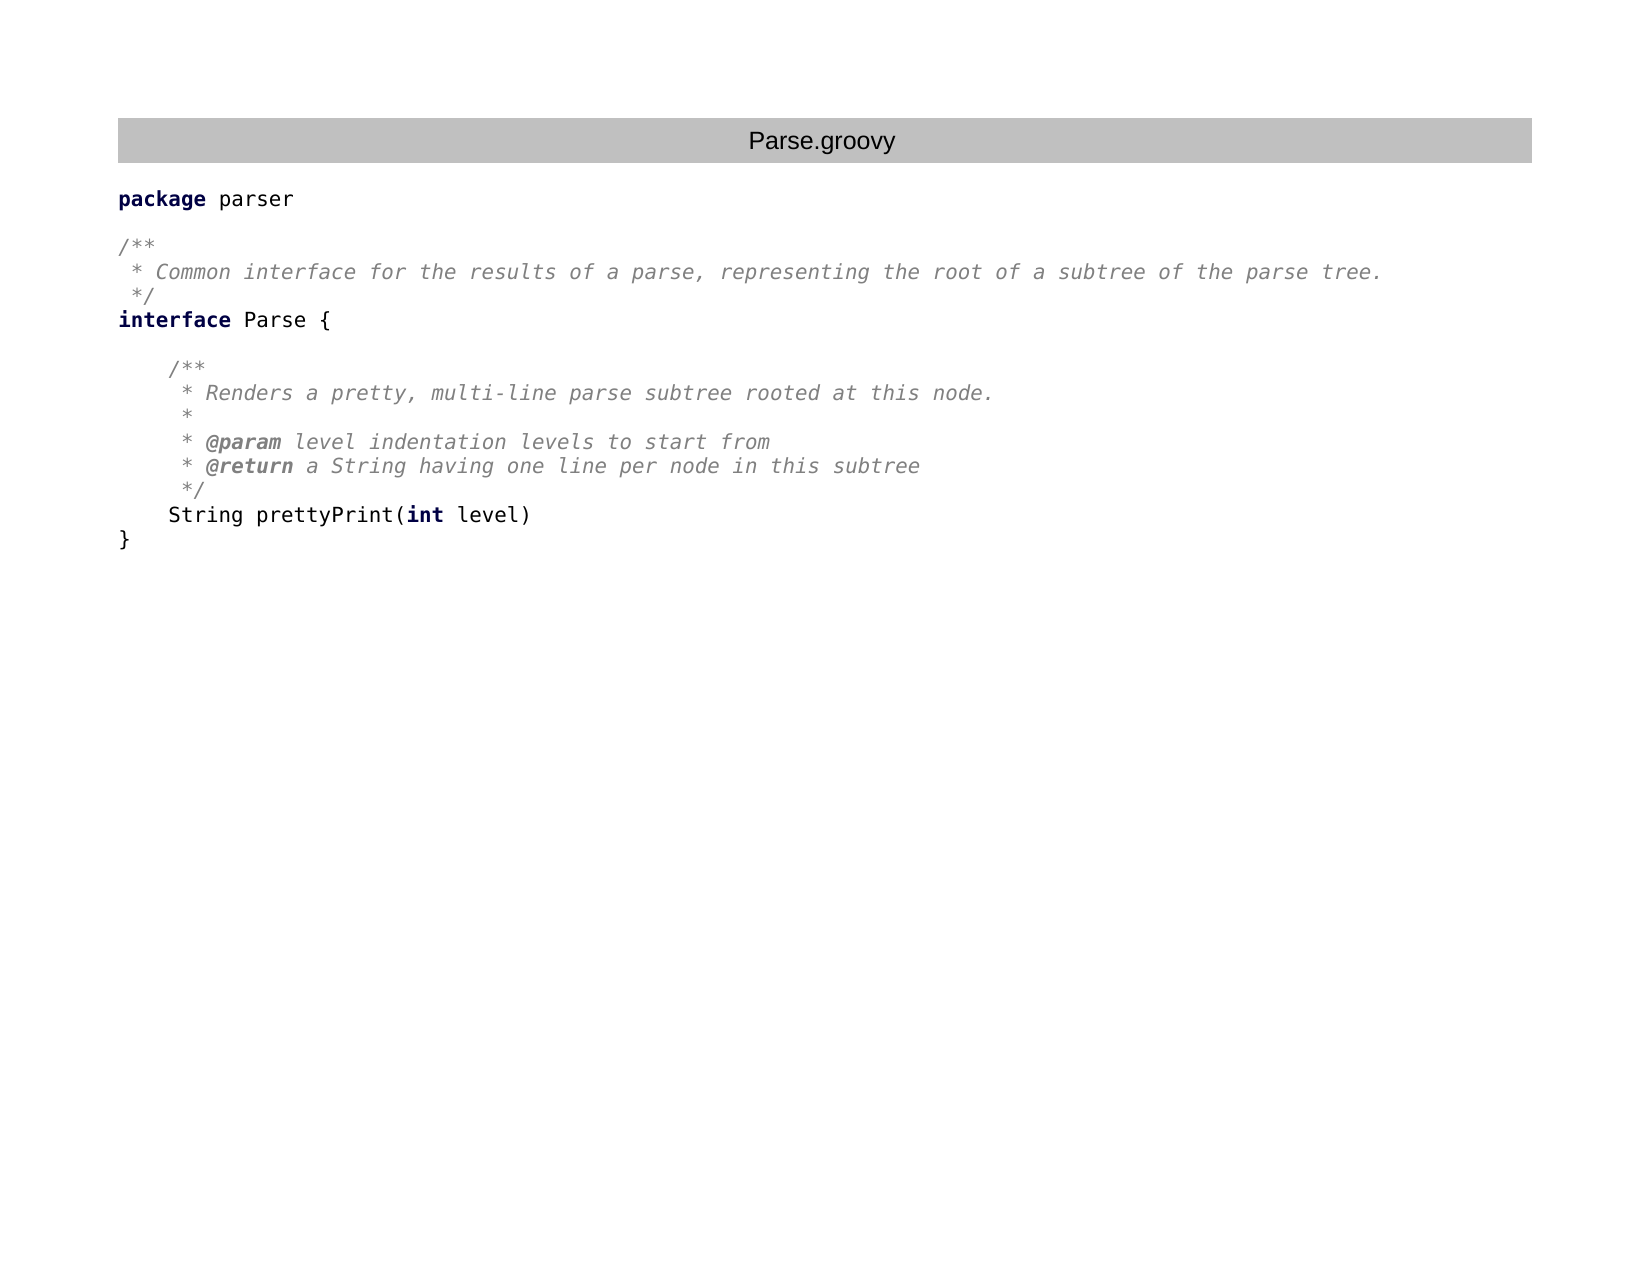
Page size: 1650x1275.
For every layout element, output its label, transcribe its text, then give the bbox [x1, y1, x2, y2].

text /** [118, 357, 1532, 381]
text String prettyPrint(int level) [118, 503, 1532, 527]
text * @return a String having one line per node in this subtree [118, 454, 1532, 478]
text interface Parse { [118, 308, 1532, 333]
table_header Parse.groovy [118, 118, 1532, 163]
text * Renders a pretty, multi-line parse subtree rooted at this node. [118, 381, 1532, 406]
text * [118, 406, 1532, 430]
text */ [118, 478, 1532, 503]
text /** [118, 236, 1532, 260]
text * Common interface for the results of a parse, representing the root of a subtree of the parse tree. [118, 260, 1532, 284]
text package parser [118, 187, 1532, 211]
text * @param level indentation levels to start from [118, 430, 1532, 454]
text */ [118, 284, 1532, 308]
text } [118, 527, 1532, 551]
